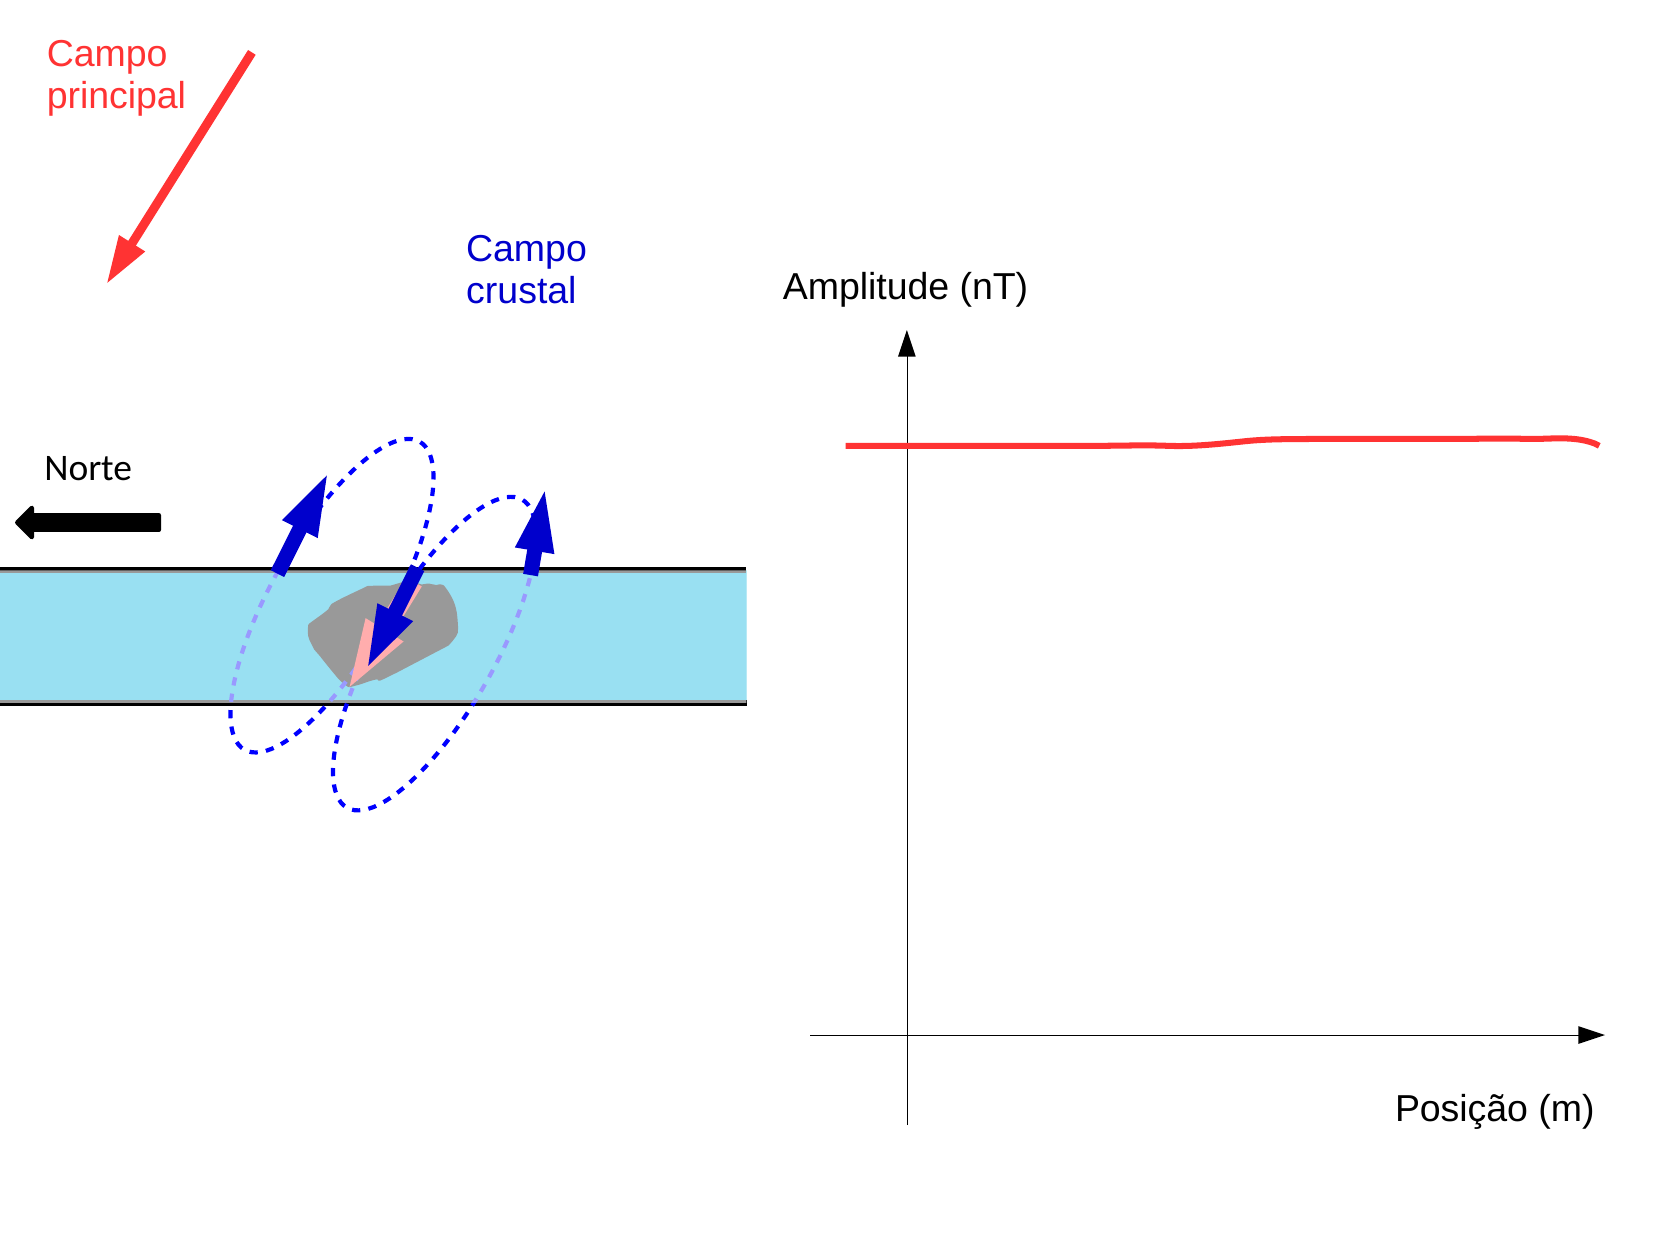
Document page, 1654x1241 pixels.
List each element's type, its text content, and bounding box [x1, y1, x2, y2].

text_box [0, 570, 747, 703]
text_box Norte [17, 435, 160, 496]
text_box Campo crustal [451, 220, 677, 319]
text_box [17, 507, 159, 538]
text_box Campo principal [32, 25, 257, 124]
text_box Posição (m) [1380, 1080, 1610, 1137]
text_box Amplitude (nT) [768, 258, 1044, 316]
